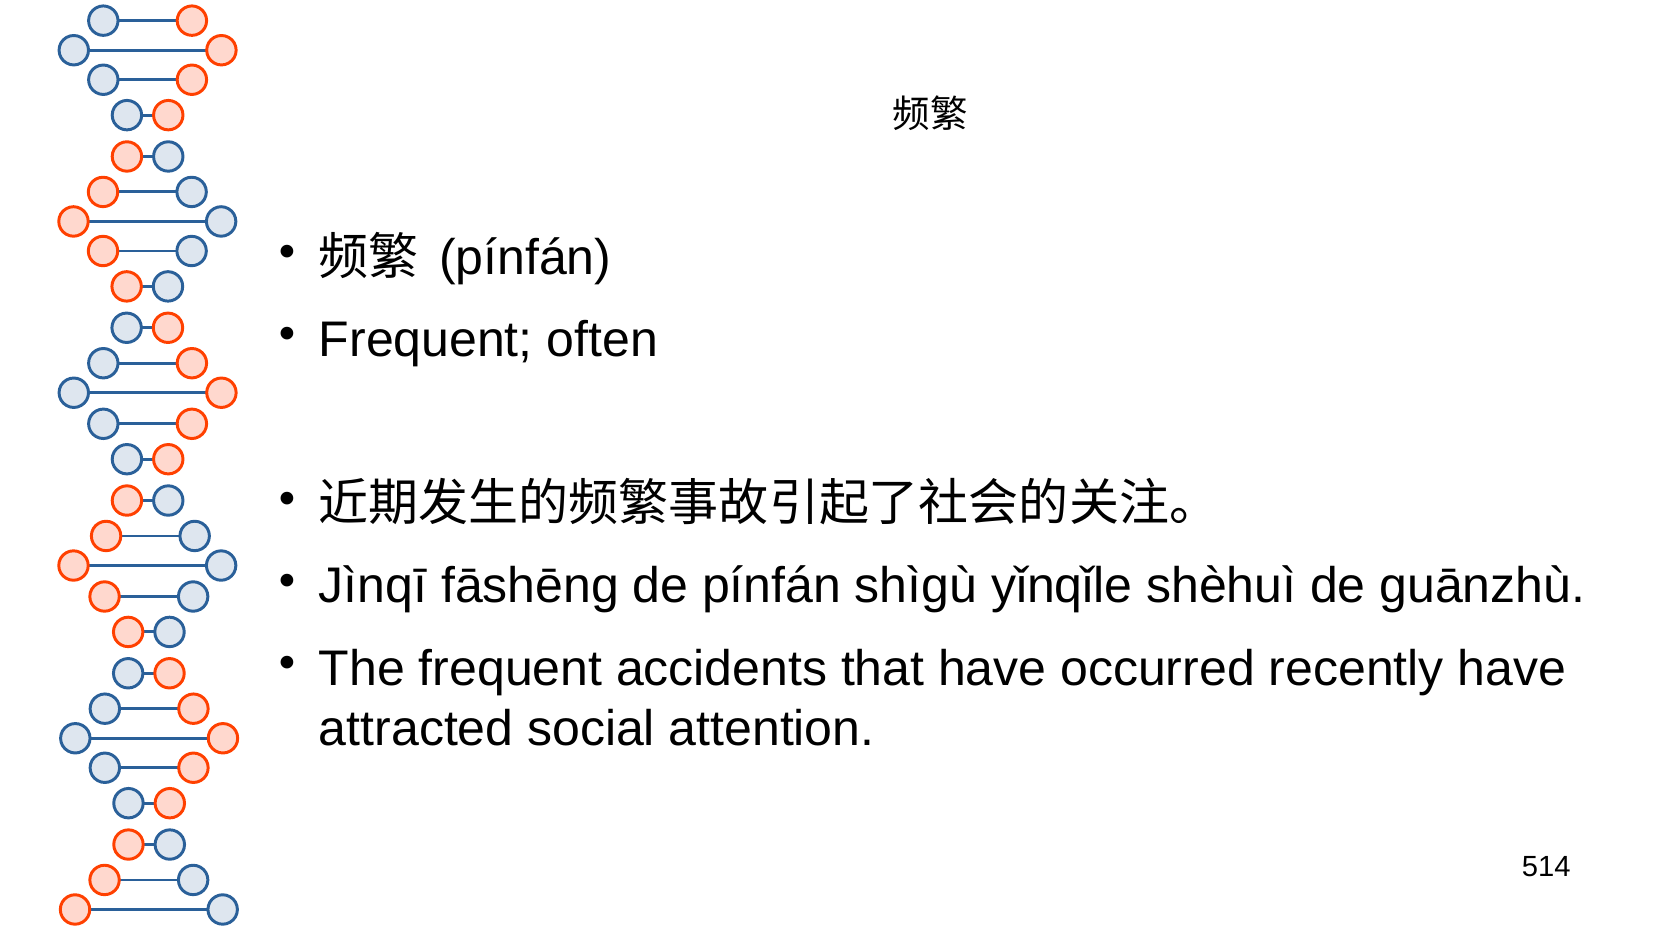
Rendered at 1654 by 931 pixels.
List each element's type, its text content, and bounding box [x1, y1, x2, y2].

list 频繁 (pínfán) Frequent; often 近期发生的频繁事故引起了社会的关注。 Jìnqī fāshēng de pínfán shìgù yǐnqǐle shèhuì de guānzhù. The frequent accidents that have occurred recently have attracted social attention. [265, 224, 1595, 764]
title 频繁 [265, 35, 1595, 189]
